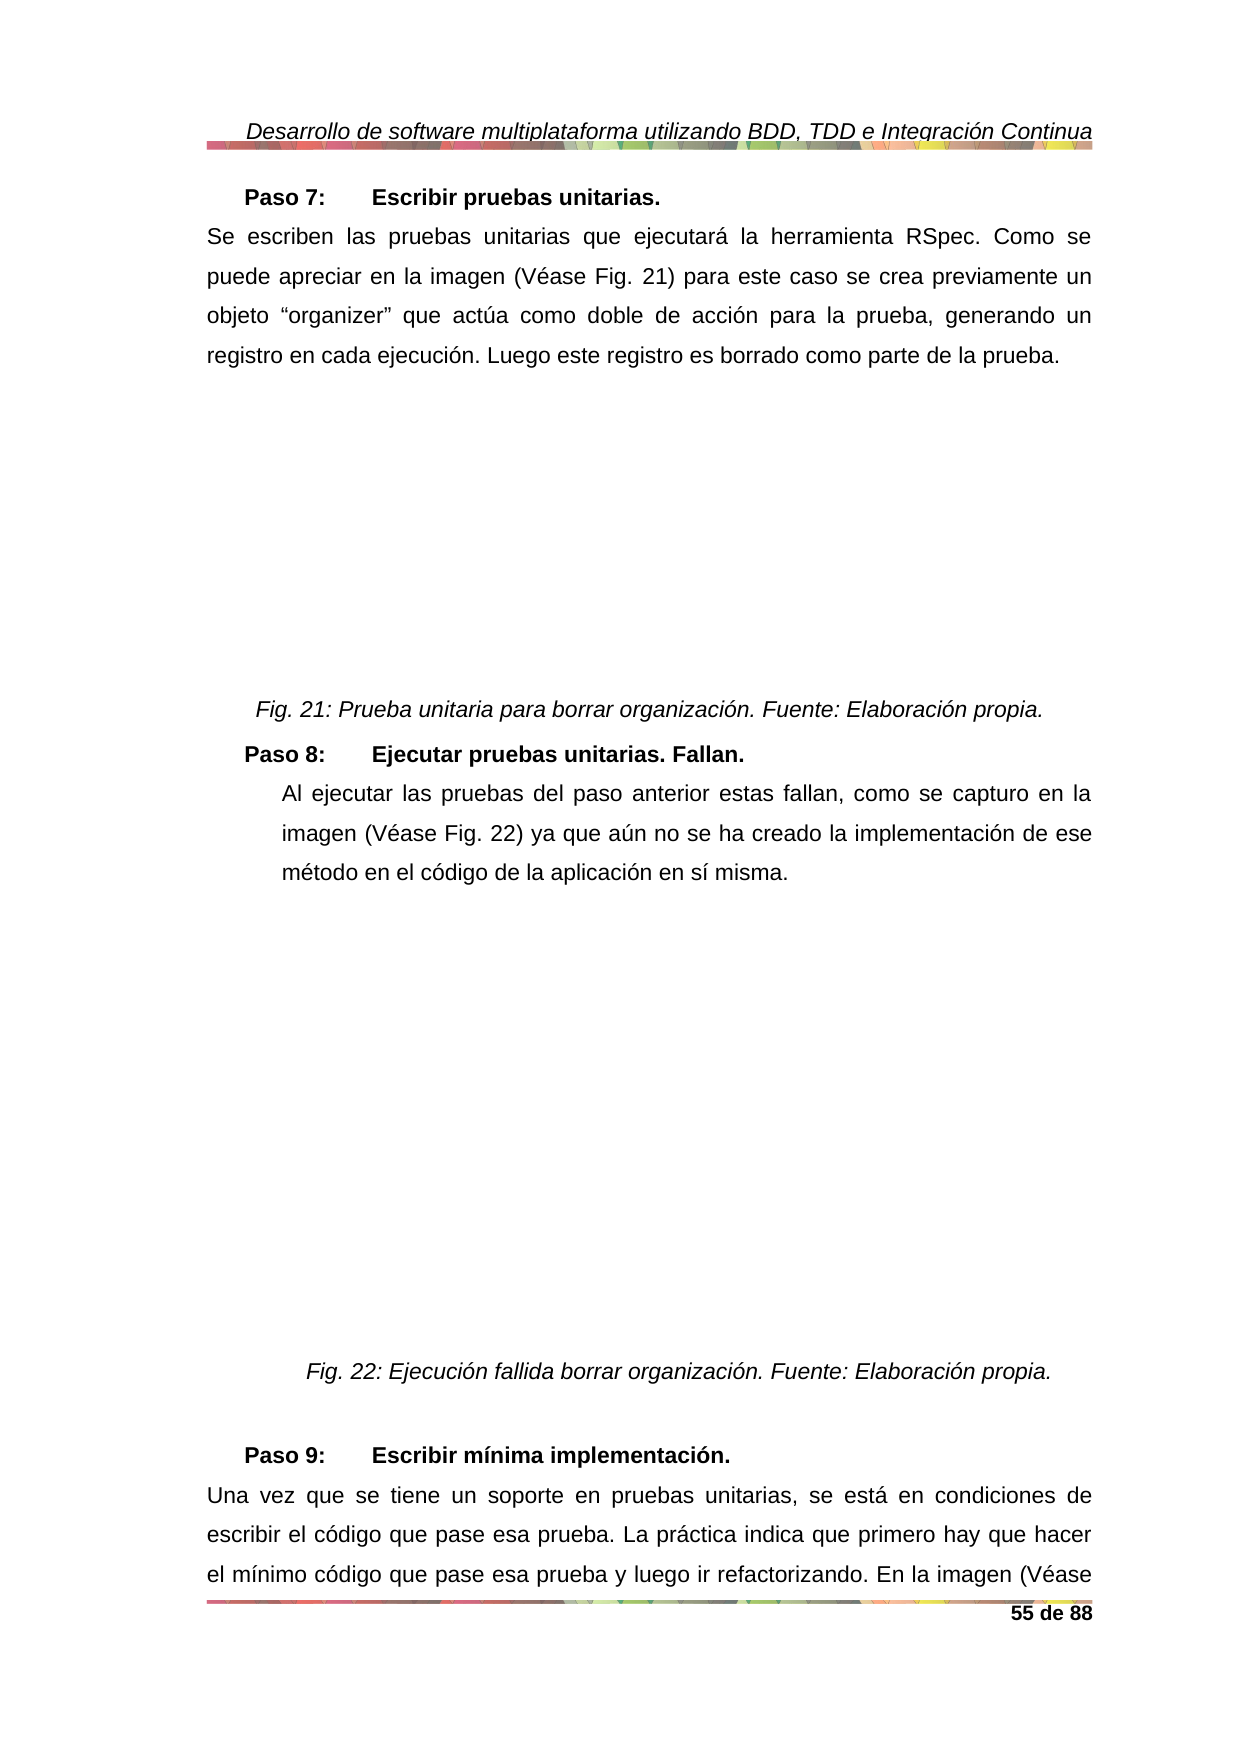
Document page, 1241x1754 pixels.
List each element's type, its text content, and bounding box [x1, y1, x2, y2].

list Escribir mínima implementación. [244, 1442, 1093, 1468]
table_cell Fig. 21: Prueba unitaria para borrar organización. Fuente: Elaboración propia. [207, 678, 1093, 741]
table_cell Fig. 22: Ejecución fallida borrar organización. Fuente: Elaboración propia. [207, 1340, 1151, 1403]
text Se escriben las pruebas unitarias que ejecutará la herramienta RSpec. Como se puede apreciar en la imagen (Véase Fig. 21) para este caso se crea previamente un objeto “organizer” que actúa como doble de acción para la prueba, generando un registro en cada ejecución. Luego este registro es borrado como parte de la prueba. [207, 223, 1093, 368]
text Una vez que se tiene un soporte en pruebas unitarias, se está en condiciones de escribir el código que pase esa prueba. La práctica indica que primero hay que hacer el mínimo código que pase esa prueba y luego ir refactorizando. En la imagen (Véase [207, 1482, 1093, 1587]
table_header [207, 381, 1093, 678]
list Al ejecutar las pruebas del paso anterior estas fallan, como se capturo en la imagen (Véase Fig. 22) ya que aún no se ha creado la implementación de ese método en el código de la aplicación en sí misma. [244, 780, 1093, 885]
table_header [207, 899, 1151, 1340]
list Ejecutar pruebas unitarias. Fallan. [244, 741, 1093, 767]
list Escribir pruebas unitarias. [244, 184, 1093, 210]
